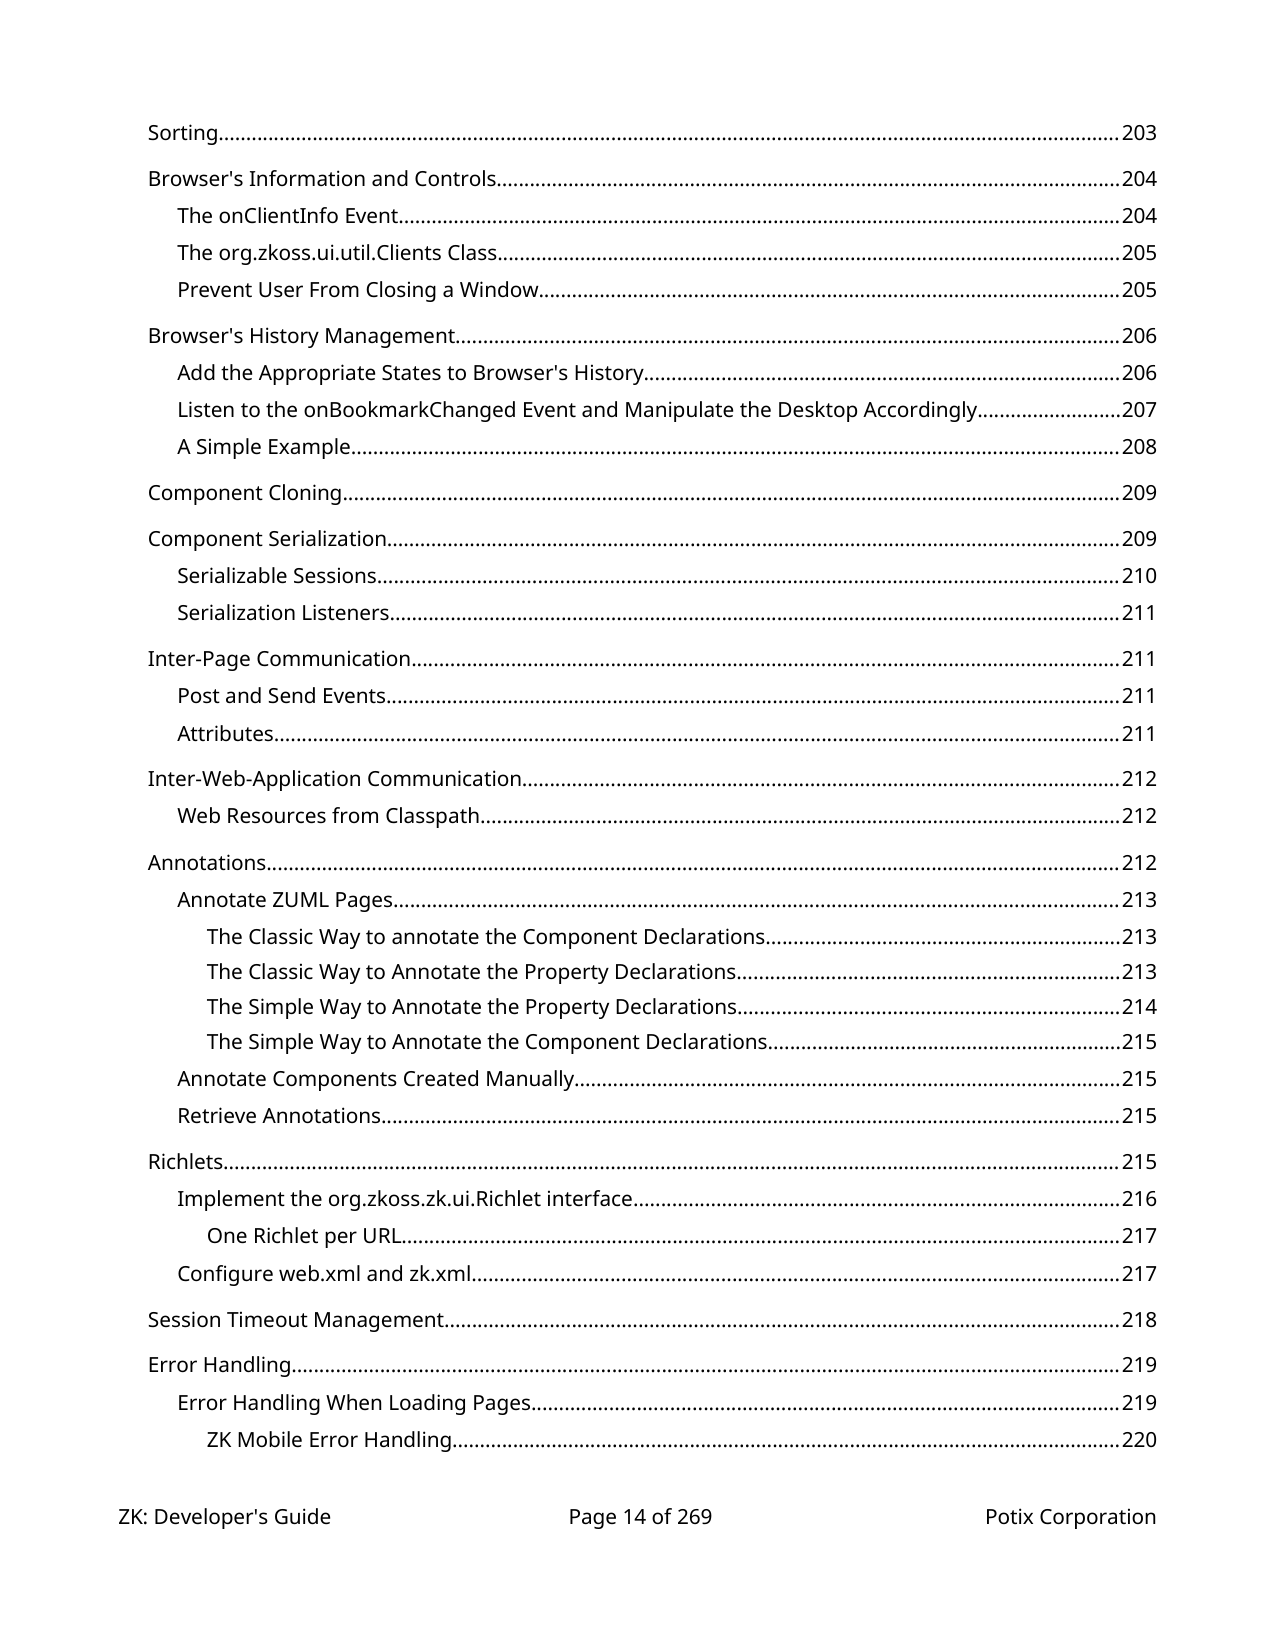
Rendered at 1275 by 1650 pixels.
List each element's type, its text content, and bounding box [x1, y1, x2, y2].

text Inter-Page Communication 211 [148, 644, 1157, 673]
text The onClientInfo Event 204 [177, 201, 1157, 229]
text The Simple Way to Annotate the Property Declarations 214 [207, 992, 1157, 1020]
text Web Resources from Classpath 212 [177, 802, 1157, 830]
text Error Handling When Loading Pages 219 [177, 1388, 1157, 1416]
text One Richlet per URL 217 [207, 1222, 1157, 1250]
text The Classic Way to Annotate the Property Declarations 213 [207, 957, 1157, 985]
text Prevent User From Closing a Window 205 [177, 275, 1157, 303]
text Implement the org.zkoss.zk.ui.Richlet interface 216 [177, 1184, 1157, 1213]
text Error Handling 219 [148, 1351, 1157, 1379]
text Annotate ZUML Pages 213 [177, 885, 1157, 913]
text The Classic Way to annotate the Component Declarations 213 [207, 922, 1157, 950]
text Retrieve Annotations 215 [177, 1102, 1157, 1130]
text Component Cloning 209 [148, 478, 1157, 507]
text Inter-Web-Application Communication 212 [148, 764, 1157, 793]
text Listen to the onBookmarkChanged Event and Manipulate the Desktop Accordingly 207 [177, 395, 1157, 424]
text A Simple Example 208 [177, 432, 1157, 461]
text Component Serialization 209 [148, 524, 1157, 553]
text Sorting 203 [148, 118, 1157, 146]
text Annotations 212 [148, 848, 1157, 876]
text Attributes 211 [177, 719, 1157, 747]
text The org.zkoss.ui.util.Clients Class 205 [177, 238, 1157, 266]
text Post and Send Events 211 [177, 682, 1157, 710]
text Configure web.xml and zk.xml 217 [177, 1259, 1157, 1287]
text Richlets 215 [148, 1147, 1157, 1176]
text Add the Appropriate States to Browser's History 206 [177, 358, 1157, 387]
text Serialization Listeners 211 [177, 598, 1157, 627]
text Serializable Sessions 210 [177, 561, 1157, 590]
text Annotate Components Created Manually 215 [177, 1064, 1157, 1093]
text Browser's History Management 206 [148, 321, 1157, 349]
text Session Timeout Management 218 [148, 1305, 1157, 1333]
text Browser's Information and Controls 204 [148, 164, 1157, 192]
text The Simple Way to Annotate the Component Declarations 215 [207, 1027, 1157, 1056]
text ZK Mobile Error Handling 220 [207, 1425, 1157, 1453]
